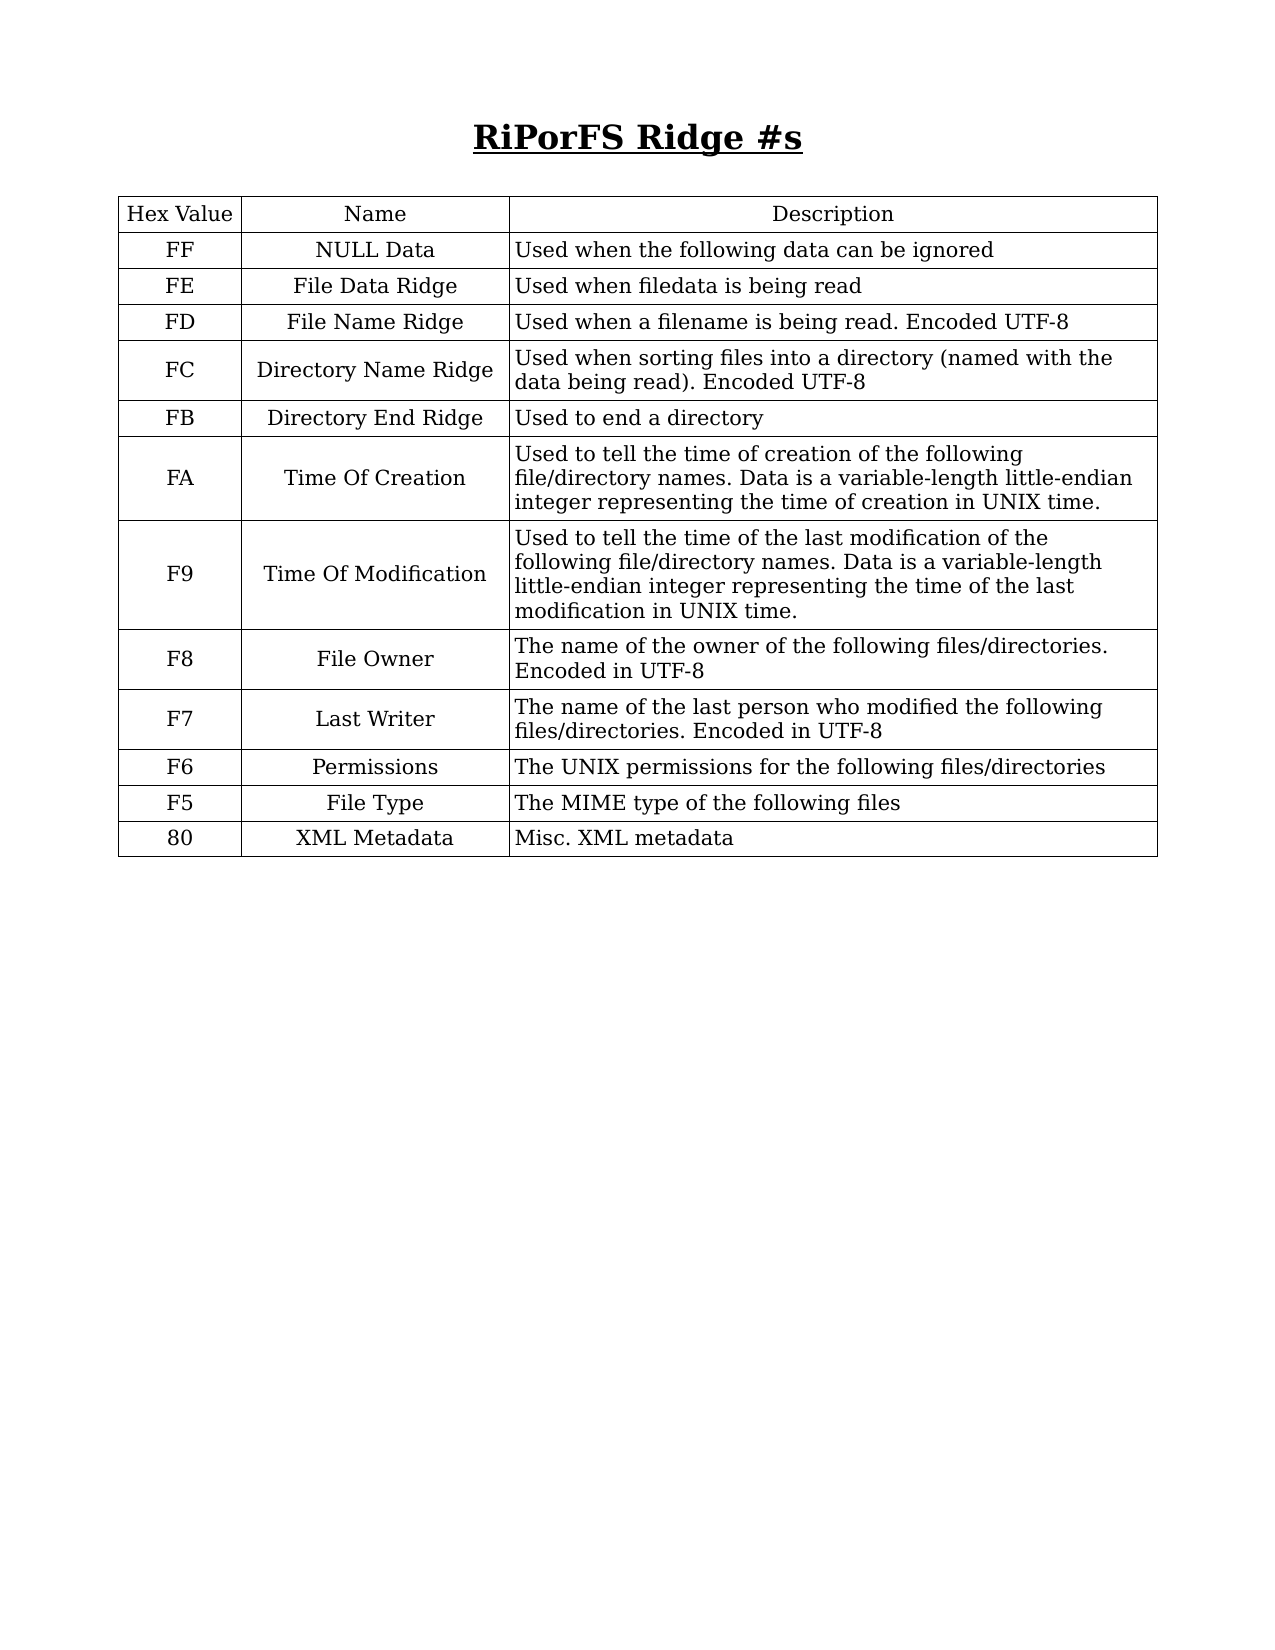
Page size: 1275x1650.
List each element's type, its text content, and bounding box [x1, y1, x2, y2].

table_cell Time Of Creation [242, 437, 509, 520]
table_cell XML Metadata [242, 822, 509, 856]
table_cell File Type [242, 786, 509, 821]
table_cell Directory End Ridge [242, 401, 509, 436]
table_cell NULL Data [242, 233, 509, 268]
table_cell F8 [119, 630, 241, 689]
table_cell Used to tell the time of creation of the following file/directory names. Data is a variable-length little-endian integer representing the time of creation in UNIX time. [510, 437, 1157, 520]
table_cell Last Writer [242, 690, 509, 749]
table_header Hex Value [119, 197, 241, 232]
table_cell F6 [119, 750, 241, 785]
text RiPorFS Ridge #s [118, 118, 1157, 157]
table_cell File Owner [242, 630, 509, 689]
table_cell F5 [119, 786, 241, 821]
table_cell File Data Ridge [242, 269, 509, 304]
table_cell F9 [119, 521, 241, 629]
table_cell Used when sorting files into a directory (named with the data being read). Encoded UTF-8 [510, 341, 1157, 400]
table_cell FF [119, 233, 241, 268]
table_header Name [242, 197, 509, 232]
table_cell FA [119, 437, 241, 520]
table_cell 80 [119, 822, 241, 856]
table_cell Used when the following data can be ignored [510, 233, 1157, 268]
table_cell Permissions [242, 750, 509, 785]
table_cell File Name Ridge [242, 305, 509, 340]
table_cell Used when filedata is being read [510, 269, 1157, 304]
table_cell F7 [119, 690, 241, 749]
table_cell FD [119, 305, 241, 340]
table_cell Misc. XML metadata [510, 822, 1157, 856]
table_cell Time Of Modification [242, 521, 509, 629]
table_cell FC [119, 341, 241, 400]
table_cell The MIME type of the following files [510, 786, 1157, 821]
table_cell The name of the owner of the following files/directories. Encoded in UTF-8 [510, 630, 1157, 689]
table_cell The name of the last person who modified the following files/directories. Encoded in UTF-8 [510, 690, 1157, 749]
table_cell The UNIX permissions for the following files/directories [510, 750, 1157, 785]
table_cell Directory Name Ridge [242, 341, 509, 400]
table_cell Used to tell the time of the last modification of the following file/directory names. Data is a variable-length little-endian integer representing the time of the last modification in UNIX time. [510, 521, 1157, 629]
table_cell Used to end a directory [510, 401, 1157, 436]
table_cell FE [119, 269, 241, 304]
table_cell Used when a filename is being read. Encoded UTF-8 [510, 305, 1157, 340]
table_header Description [510, 197, 1157, 232]
table_cell FB [119, 401, 241, 436]
